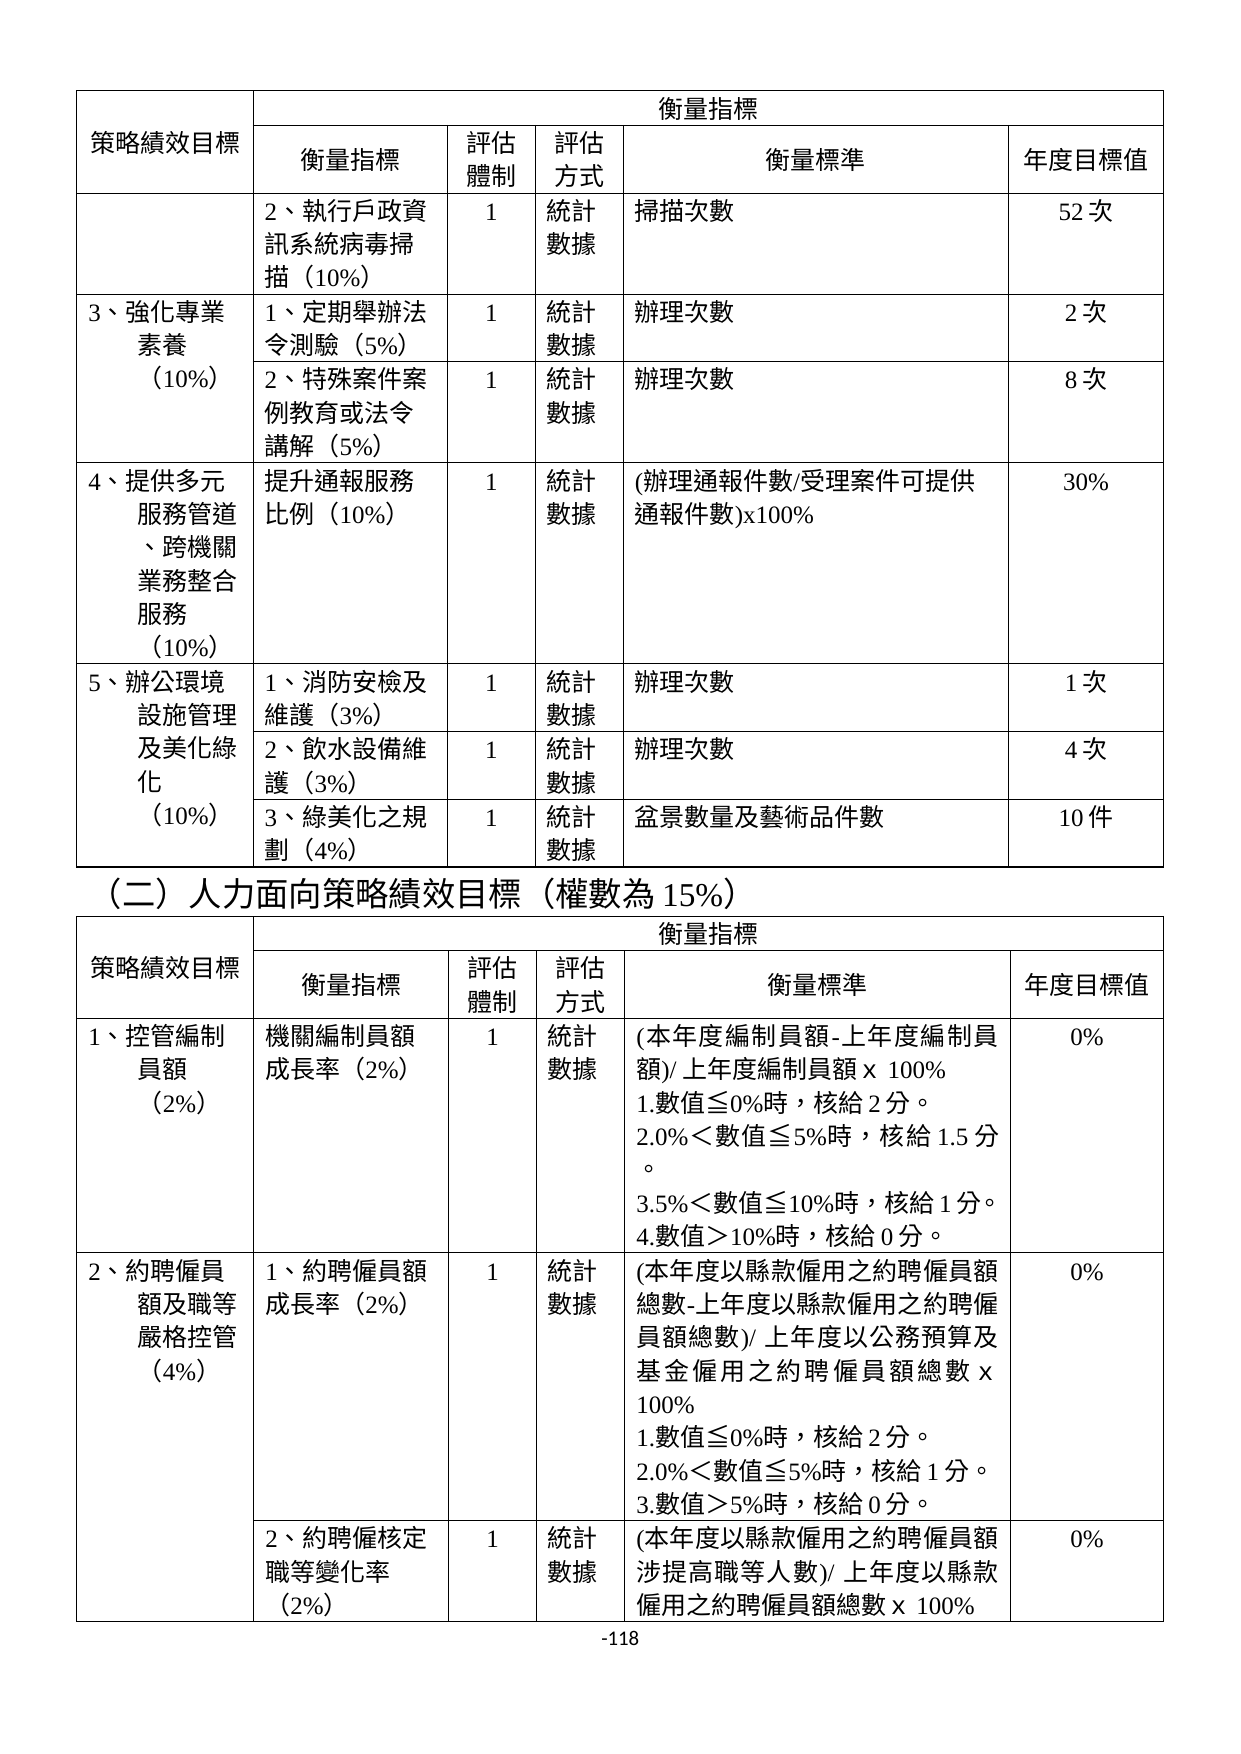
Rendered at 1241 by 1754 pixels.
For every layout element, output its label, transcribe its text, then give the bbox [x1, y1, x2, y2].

table_cell 年度目標值 [1011, 951, 1163, 1018]
table_cell 統計數據 [537, 1253, 624, 1520]
table_cell (本年度以縣款僱用之約聘僱員額涉提高職等人數)/ 上年度以縣款僱用之約聘僱員額總數ｘ100% [625, 1521, 1010, 1621]
table_cell (本年度以縣款僱用之約聘僱員額總數-上年度以縣款僱用之約聘僱員額總數)/ 上年度以公務預算及基金僱用之約聘僱員額總數ｘ100% 1.數值≦0%時，核給2分。 2.0%＜數值≦5%時，核給1分。 3.數值＞5%時，核給0分。 [625, 1253, 1010, 1520]
table_cell 2、飲水設備維護（3%） [254, 732, 447, 799]
table_cell 1次 [1009, 664, 1163, 731]
table_cell 評估體制 [448, 126, 535, 192]
table_cell 統計數據 [536, 732, 623, 799]
table_cell (本年度編制員額-上年度編制員額)/ 上年度編制員額ｘ100% 1.數值≦0%時，核給2分。 2.0%＜數值≦5%時，核給1.5分。 3.5%＜數值≦10%時，核給1分。 4.數值＞10%時，核給0分。 [625, 1019, 1010, 1252]
table_cell 提升通報服務比例（10%） [254, 463, 447, 663]
table_cell 統計數據 [537, 1019, 624, 1252]
table_cell 2次 [1009, 295, 1163, 361]
table_cell 強化專業素養（10%） [77, 295, 253, 462]
table_cell 1、消防安檢及維護（3%） [254, 664, 447, 731]
table_cell 1 [449, 1019, 536, 1252]
table_cell 1 [449, 1253, 536, 1520]
table_cell 評估方式 [537, 951, 624, 1018]
table_cell 統計數據 [536, 463, 623, 663]
table_cell (辦理通報件數/受理案件可提供通報件數)x100% [624, 463, 1008, 663]
table_cell 1 [449, 1521, 536, 1621]
table_cell 機關編制員額成長率（2%） [254, 1019, 448, 1252]
table_cell 2、執行戶政資訊系統病毒掃描（10%） [254, 194, 447, 293]
table_cell 10件 [1009, 800, 1163, 866]
table_cell 0% [1011, 1019, 1163, 1252]
table_cell 年度目標值 [1009, 126, 1163, 192]
table_cell 1 [448, 194, 535, 293]
table_cell 統計數據 [536, 800, 623, 866]
table_cell 辦理次數 [624, 362, 1008, 462]
table_cell 衡量標準 [625, 951, 1010, 1018]
table_cell 提供多元服務管道、跨機關業務整合服務（10%） [77, 463, 253, 663]
table_cell 評估體制 [449, 951, 536, 1018]
text （二）人力面向策略績效目標（權數為15%） [88, 868, 1152, 916]
table_cell 8次 [1009, 362, 1163, 462]
table_cell [77, 194, 253, 293]
table_cell 4次 [1009, 732, 1163, 799]
table_cell 1、約聘僱員額成長率（2%） [254, 1253, 448, 1520]
table_header 策略績效目標 [77, 91, 253, 192]
table_cell 0% [1011, 1521, 1163, 1621]
table_cell 2、特殊案件案例教育或法令講解（5%） [254, 362, 447, 462]
table_cell 統計數據 [537, 1521, 624, 1621]
table_cell 3、綠美化之規劃（4%） [254, 800, 447, 866]
table_cell 控管編制員額（2%） [77, 1019, 253, 1252]
table_cell 辦理次數 [624, 295, 1008, 361]
table_cell 衡量標準 [624, 126, 1008, 192]
table_cell 1 [448, 362, 535, 462]
table_cell 1 [448, 463, 535, 663]
table_cell 統計數據 [536, 664, 623, 731]
table_cell 統計數據 [536, 295, 623, 361]
table_cell 1 [448, 664, 535, 731]
table_cell 辦理次數 [624, 732, 1008, 799]
table_cell 52次 [1009, 194, 1163, 293]
table_cell 統計數據 [536, 362, 623, 462]
table_cell [77, 1520, 253, 1621]
table_cell 盆景數量及藝術品件數 [624, 800, 1008, 866]
table_cell 衡量指標 [254, 951, 448, 1018]
table_cell 掃描次數 [624, 194, 1008, 293]
table_cell 0% [1011, 1253, 1163, 1520]
table_cell 衡量指標 [254, 126, 447, 192]
table_cell 統計數據 [536, 194, 623, 293]
table_cell 辦公環境設施管理及美化綠化（10%） [77, 664, 253, 866]
table_cell 30% [1009, 463, 1163, 663]
table_header 衡量指標 [254, 91, 1163, 125]
table_cell 1 [448, 732, 535, 799]
table_cell 辦理次數 [624, 664, 1008, 731]
table_cell 1 [448, 800, 535, 866]
table_cell 1 [448, 295, 535, 361]
table_cell 評估方式 [536, 126, 623, 192]
table_header 衡量指標 [254, 917, 1163, 950]
table_cell 約聘僱員額及職等嚴格控管（4%） [77, 1253, 253, 1520]
table_header 策略績效目標 [77, 917, 253, 1018]
table_cell 1、定期舉辦法令測驗（5%） [254, 295, 447, 361]
table_cell 2、約聘僱核定職等變化率（2%） [254, 1521, 448, 1621]
